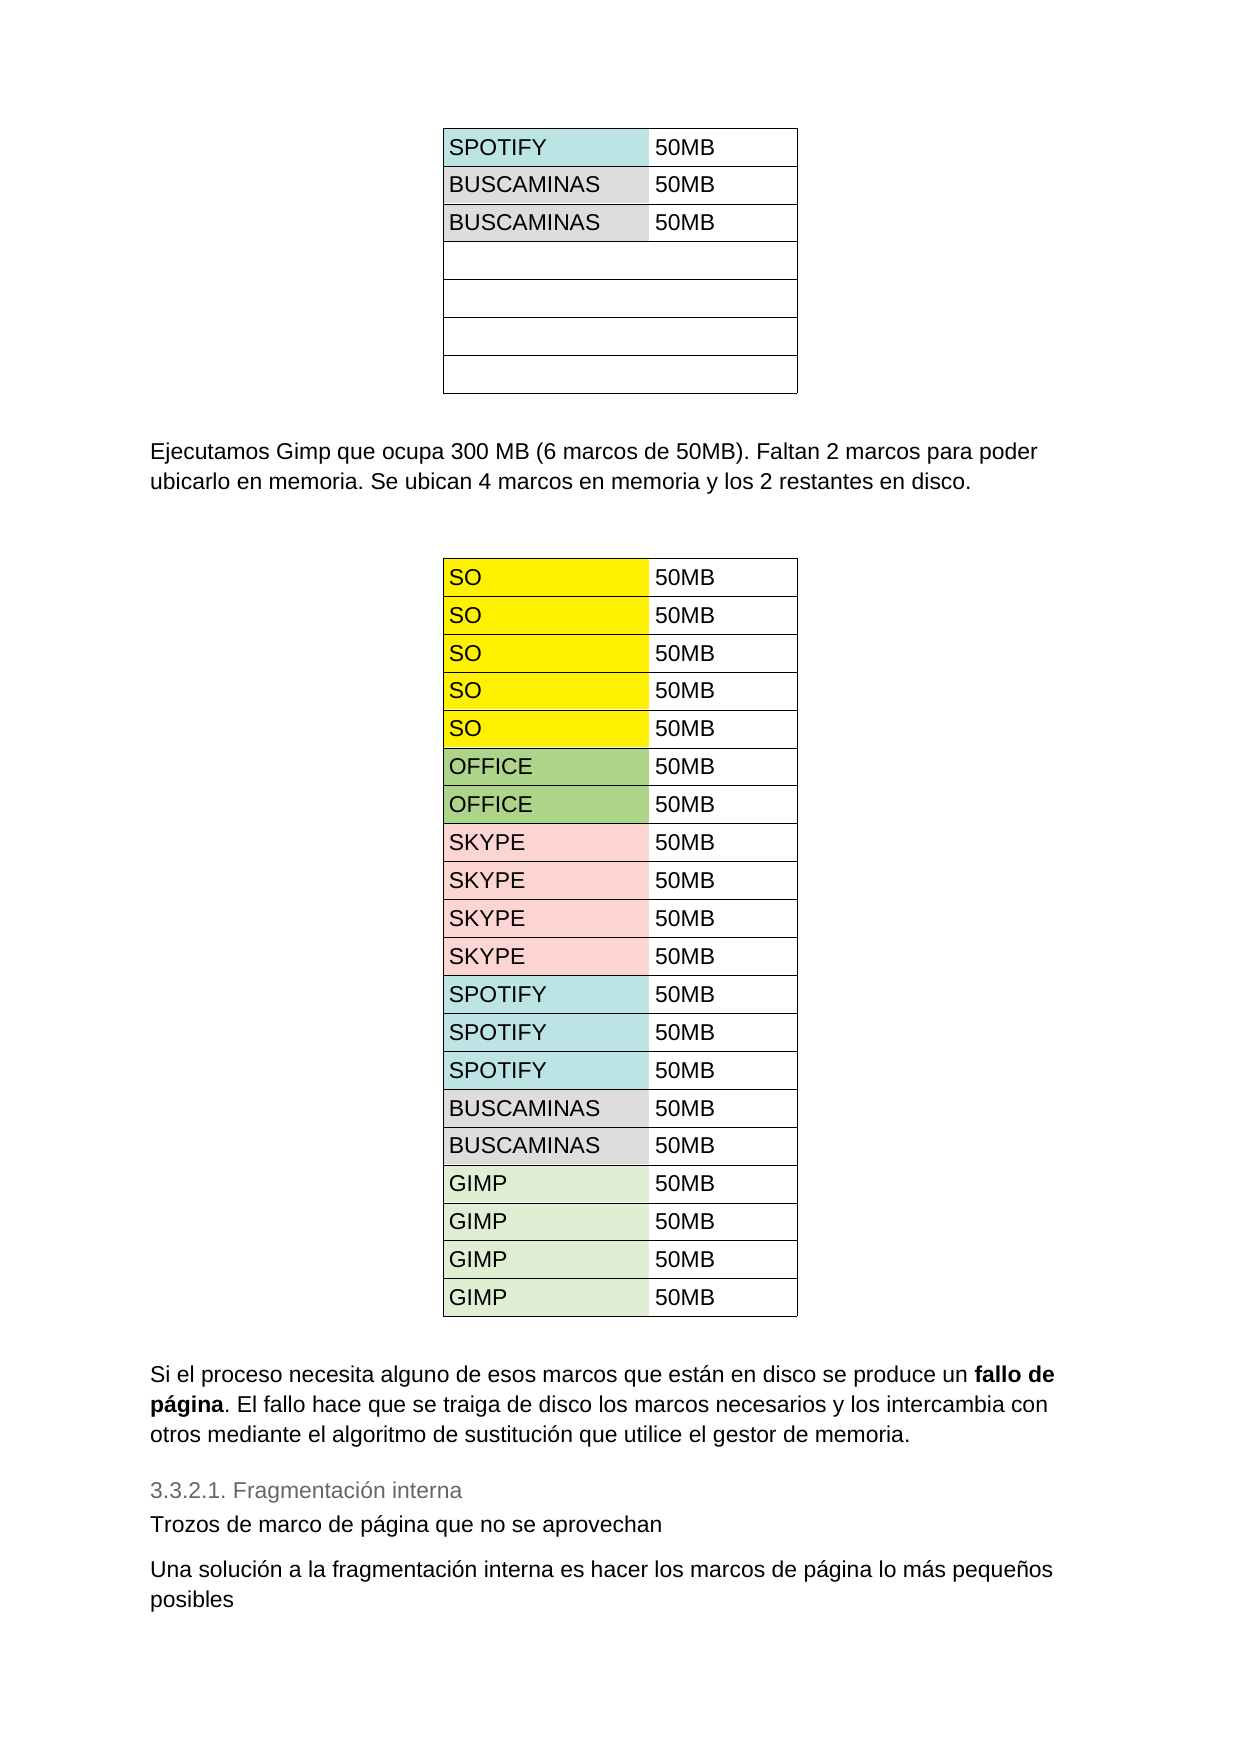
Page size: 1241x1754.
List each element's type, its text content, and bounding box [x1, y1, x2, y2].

table_cell 50MB [649, 1279, 797, 1316]
table_cell GIMP [444, 280, 649, 317]
text Una solución a la fragmentación interna es hacer los marcos de página lo más pequeños posibles [150, 1556, 1090, 1613]
text Si el proceso necesita alguno de esos marcos que están en disco se produce un fallo de página. El fallo hace que se traiga de disco los marcos necesarios y los intercambia con otros mediante el algoritmo de sustitución que utilice el gestor de memoria. [150, 1361, 1090, 1448]
table_cell 50MB [649, 976, 797, 1013]
table_cell 50MB [649, 1014, 797, 1051]
table_cell SPOTIFY [444, 1052, 649, 1089]
table_cell 50MB [649, 1166, 797, 1202]
table_cell SO [444, 673, 649, 709]
table_cell 50MB [649, 167, 797, 203]
table_cell SKYPE [444, 824, 649, 861]
table_cell OFFICE [444, 786, 649, 823]
table_cell 50MB [649, 318, 797, 355]
table_cell 50MB [649, 1241, 797, 1278]
table_cell SPOTIFY [444, 976, 649, 1013]
text Ejecutamos Gimp que ocupa 300 MB (6 marcos de 50MB). Faltan 2 marcos para poder ubicarlo en memoria. Se ubican 4 marcos en memoria y los 2 restantes en disco. [150, 438, 1090, 494]
table_cell 50MB [649, 1204, 797, 1240]
table_cell 50MB [649, 597, 797, 634]
table_cell GIMP [444, 242, 649, 279]
table_cell BUSCAMINAS [444, 205, 649, 241]
text Trozos de marco de página que no se aprovechan [150, 1511, 1090, 1538]
table_cell 50MB [649, 673, 797, 709]
table_header SO [444, 559, 649, 596]
table_cell SKYPE [444, 862, 649, 899]
table_cell SO [444, 597, 649, 634]
table_cell SKYPE [444, 938, 649, 975]
table_cell 50MB [649, 711, 797, 747]
table_cell GIMP [444, 356, 649, 393]
table_cell 50MB [649, 280, 797, 317]
table_cell BUSCAMINAS [444, 1128, 649, 1164]
table_header 50MB [649, 559, 797, 596]
subtitle 3.3.2.1. Fragmentación interna [150, 1477, 1090, 1503]
table_cell 50MB [649, 938, 797, 975]
table_cell 50MB [649, 749, 797, 785]
table_cell 50MB [649, 900, 797, 937]
table_cell 50MB [649, 862, 797, 899]
table_cell SKYPE [444, 900, 649, 937]
table_cell GIMP [444, 1166, 649, 1202]
table_cell SPOTIFY [444, 129, 649, 166]
table_cell BUSCAMINAS [444, 1090, 649, 1127]
table_cell BUSCAMINAS [444, 167, 649, 203]
table_cell 50MB [649, 1128, 797, 1164]
table_cell 50MB [649, 356, 797, 393]
table_cell SO [444, 635, 649, 672]
table_cell 50MB [649, 824, 797, 861]
table_cell 50MB [649, 129, 797, 166]
table_cell GIMP [444, 318, 649, 355]
table_cell 50MB [649, 205, 797, 241]
table_cell 50MB [649, 242, 797, 279]
table_cell 50MB [649, 1090, 797, 1127]
table_cell 50MB [649, 635, 797, 672]
table_cell GIMP [444, 1279, 649, 1316]
table_cell GIMP [444, 1204, 649, 1240]
table_cell SO [444, 711, 649, 747]
table_cell 50MB [649, 1052, 797, 1089]
table_cell 50MB [649, 786, 797, 823]
table_cell OFFICE [444, 749, 649, 785]
table_cell SPOTIFY [444, 1014, 649, 1051]
table_cell GIMP [444, 1241, 649, 1278]
